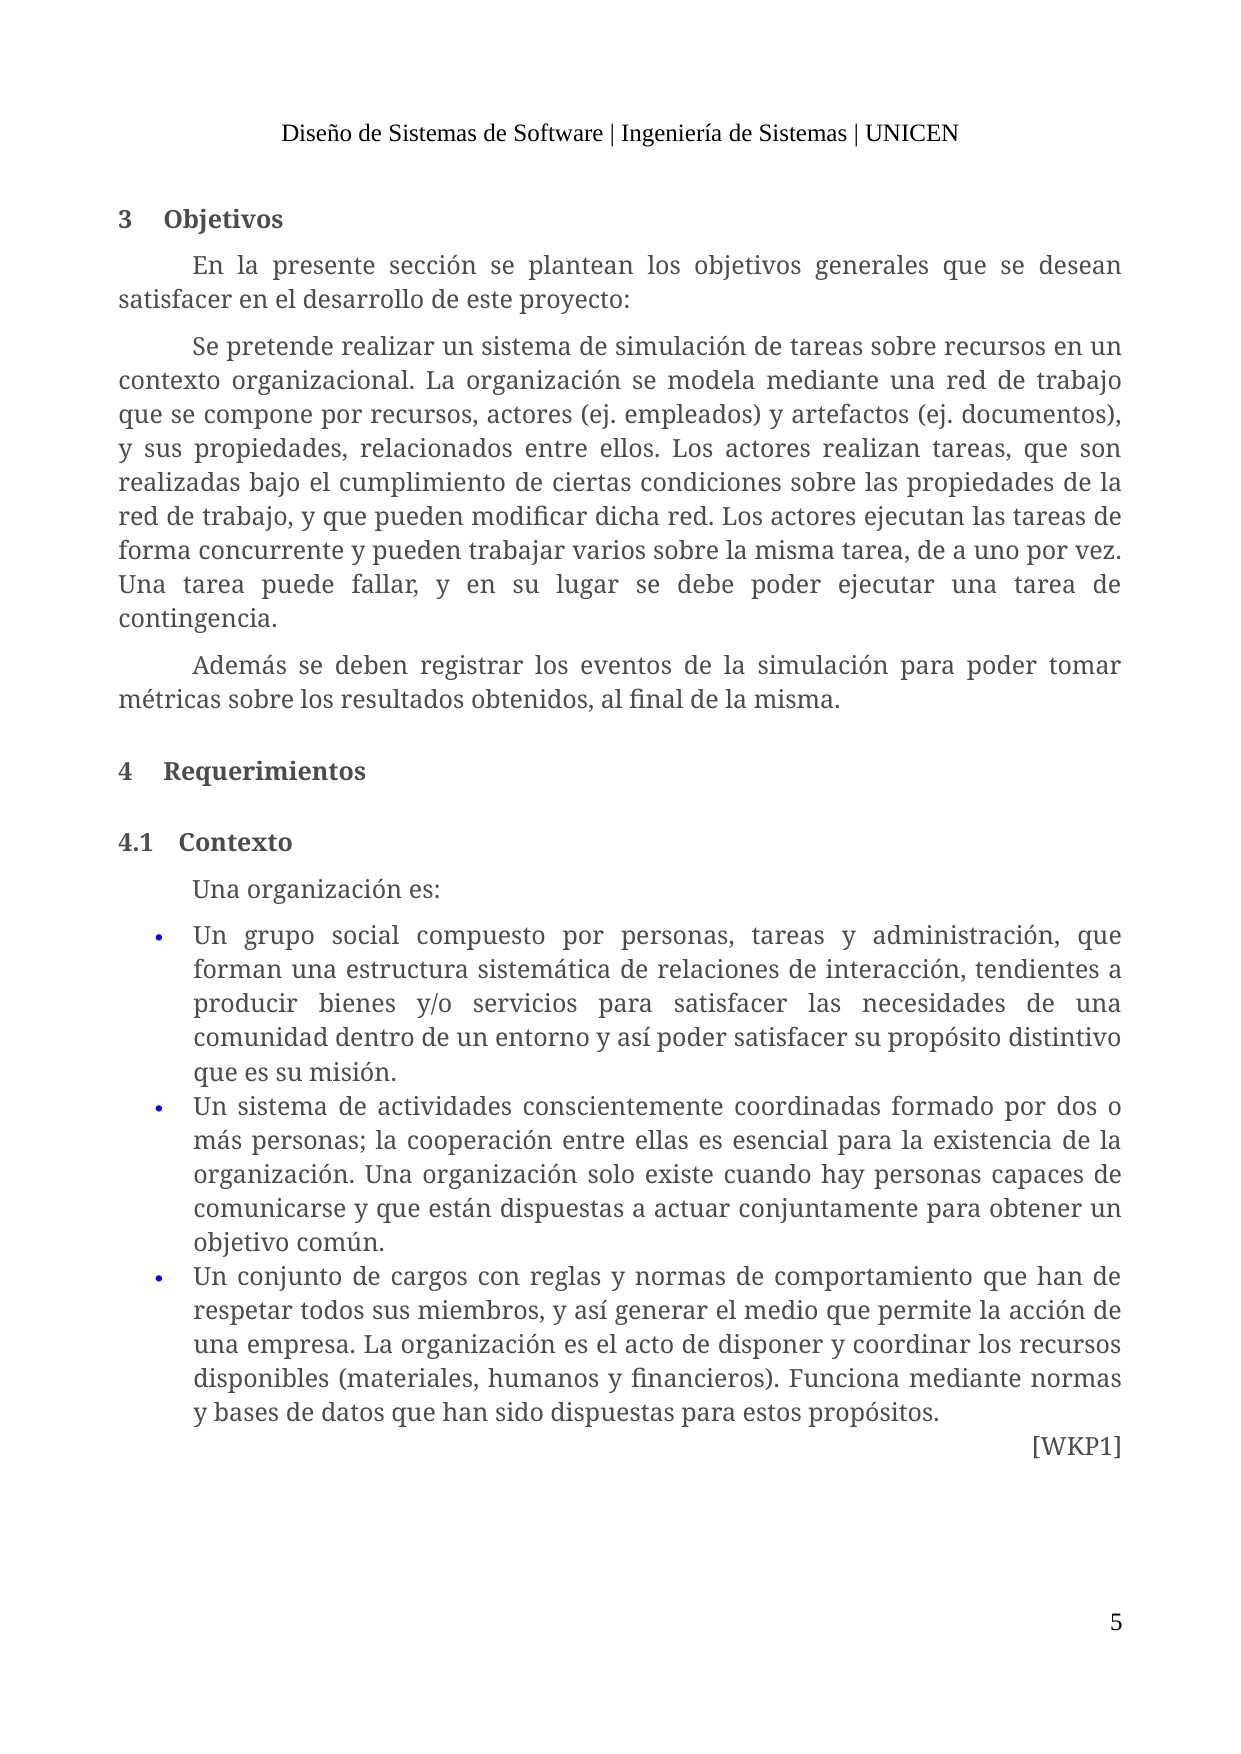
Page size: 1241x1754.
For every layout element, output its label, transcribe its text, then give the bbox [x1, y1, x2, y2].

subtitle Contexto [118, 825, 1122, 859]
subtitle Objetivos [118, 201, 1122, 235]
subtitle Requerimientos [118, 753, 1122, 787]
list Un conjunto de cargos con reglas y normas de comportamiento que han de respetar todos sus miembros, y así generar el medio que permite la acción de una empresa. La organización es el acto de disponer y coordinar los recursos disponibles (materiales, humanos y financieros). Funciona mediante normas y bases de datos que han sido dispuestas para estos propósitos. [156, 1258, 1122, 1429]
list Un grupo social compuesto por personas, tareas y administración, que forman una estructura sistemática de relaciones de interacción, tendientes a producir bienes y/o servicios para satisfacer las necesidades de una comunidad dentro de un entorno y así poder satisfacer su propósito distintivo que es su misión. [156, 918, 1122, 1088]
text Una organización es: [118, 871, 1122, 905]
text Se pretende realizar un sistema de simulación de tareas sobre recursos en un contexto organizacional. La organización se modela mediante una red de trabajo que se compone por recursos, actores (ej. empleados) y artefactos (ej. documentos), y sus propiedades, relacionados entre ellos. Los actores realizan tareas, que son realizadas bajo el cumplimiento de ciertas condiciones sobre las propiedades de la red de trabajo, y que pueden modificar dicha red. Los actores ejecutan las tareas de forma concurrente y pueden trabajar varios sobre la misma tarea, de a uno por vez. Una tarea puede fallar, y en su lugar se debe poder ejecutar una tarea de contingencia. [118, 328, 1122, 635]
list Un sistema de actividades conscientemente coordinadas formado por dos o más personas; la cooperación entre ellas es esencial para la existencia de la organización. Una organización solo existe cuando hay personas capaces de comunicarse y que están dispuestas a actuar conjuntamente para obtener un objetivo común. [156, 1088, 1122, 1258]
text En la presente sección se plantean los objetivos generales que se desean satisfacer en el desarrollo de este proyecto: [118, 248, 1122, 316]
text [WKP1] [118, 1429, 1122, 1463]
text Además se deben registrar los eventos de la simulación para poder tomar métricas sobre los resultados obtenidos, al final de la misma. [118, 648, 1122, 716]
